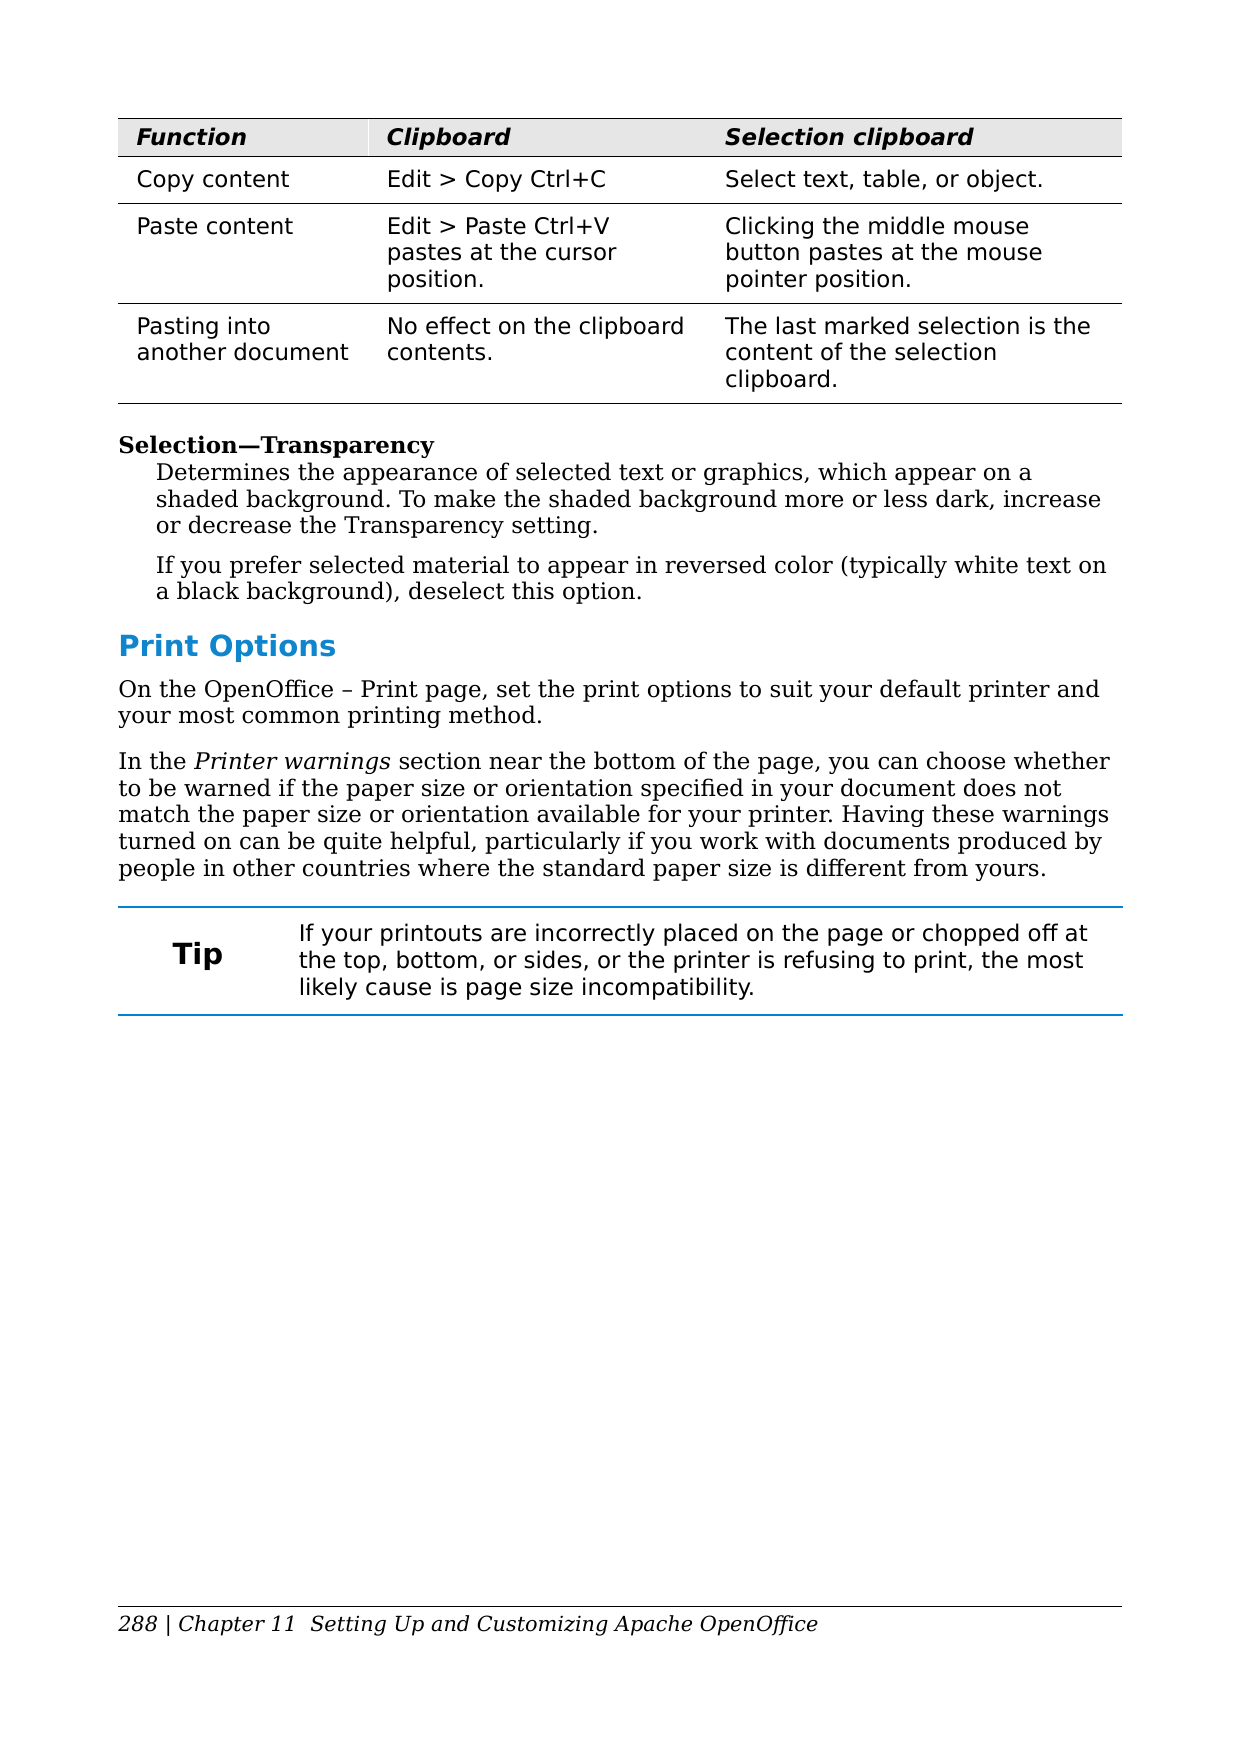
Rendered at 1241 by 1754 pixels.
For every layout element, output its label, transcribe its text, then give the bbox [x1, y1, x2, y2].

table_cell Select text, table, or object. [707, 157, 1122, 203]
table_cell Edit > Copy Ctrl+C [369, 157, 707, 203]
text On the OpenOffice – Print page, set the print options to suit your default printer and your most common printing method. [118, 676, 1122, 729]
text Selection—Transparency [118, 432, 1122, 459]
table_cell The last marked selection is the content of the selection clipboard. [707, 304, 1122, 403]
table_cell No effect on the clipboard contents. [369, 304, 707, 403]
text In the Printer warnings section near the bottom of the page, you can choose whether to be warned if the paper size or orientation specified in your document does not match the paper size or orientation available for your printer. Having these warnings turned on can be quite helpful, particularly if you work with documents produced by people in other countries where the standard paper size is different from yours. [118, 748, 1122, 881]
table_cell Pasting into another document [118, 304, 368, 403]
table_cell Edit > Paste Ctrl+V pastes at the cursor position. [369, 204, 707, 303]
table_header Function [118, 119, 368, 156]
table_cell Clicking the middle mouse button pastes at the mouse pointer position. [707, 204, 1122, 303]
table_cell Paste content [118, 204, 368, 303]
table_header If your printouts are incorrectly placed on the page or chopped off at the top, bottom, or sides, or the printer is refusing to print, the most likely cause is page size incompatibility. [277, 908, 1123, 1014]
table_cell Copy content [118, 157, 368, 203]
text If you prefer selected material to appear in reversed color (typically white text on a black background), deselect this option. [156, 552, 1122, 605]
table_header Selection clipboard [707, 119, 1122, 156]
text Determines the appearance of selected text or graphics, which appear on a shaded background. To make the shaded background more or less dark, increase or decrease the Transparency setting. [156, 459, 1122, 539]
table_header Tip [118, 908, 277, 1014]
table_header Clipboard [369, 119, 707, 156]
subtitle Print Options [118, 629, 1122, 663]
